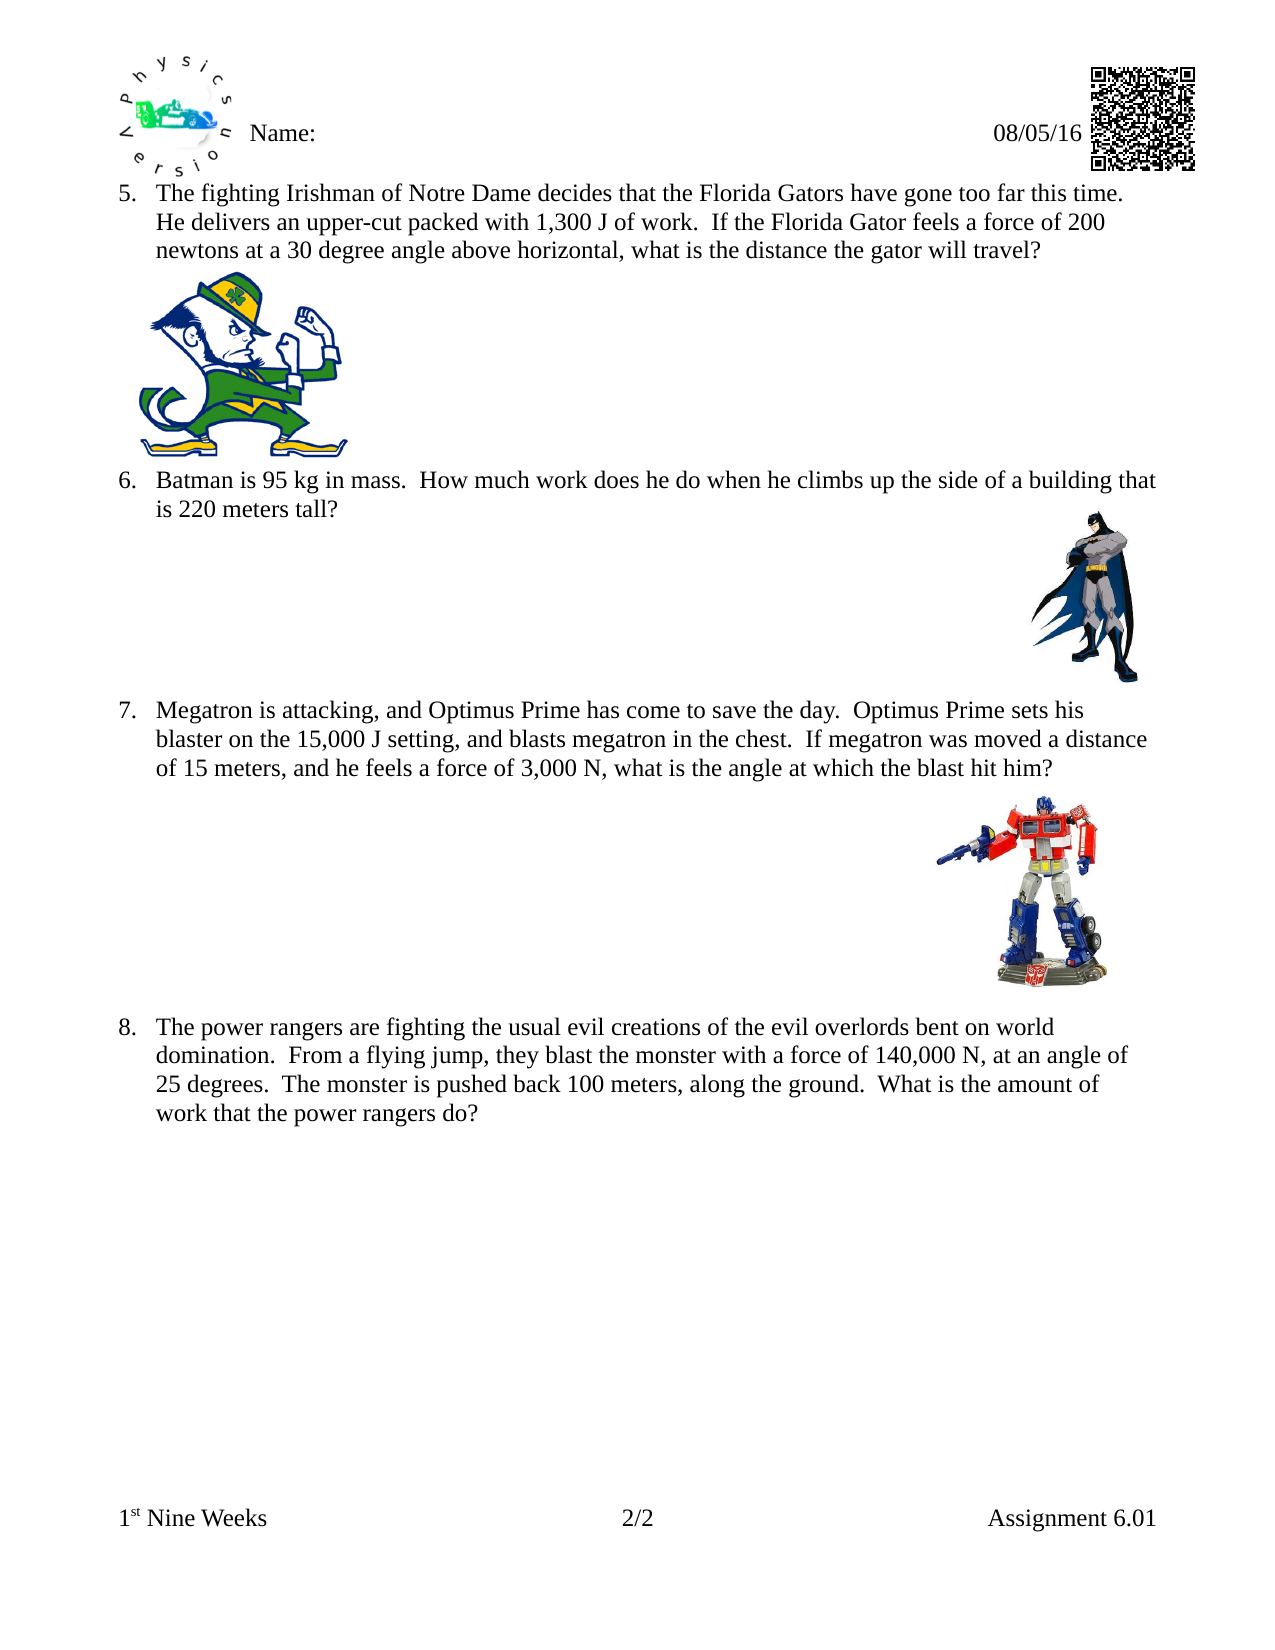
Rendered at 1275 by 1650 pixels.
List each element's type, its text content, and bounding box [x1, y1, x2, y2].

picture [1020, 508, 1149, 684]
list Megatron is attacking, and Optimus Prime has come to save the day. Optimus Prime sets his blaster on the 15,000 J setting, and blasts megatron in the chest. If megatron was moved a distance of 15 meters, and he feels a force of 3,000 N, what is the angle at which the blast hit him? [118, 696, 1157, 782]
list Batman is 95 kg in mass. How much work does he do when he climbs up the side of a building that is 220 meters tall? [118, 466, 1157, 523]
list The fighting Irishman of Notre Dame decides that the Florida Gators have gone too far this time. He delivers an upper-cut packed with 1,300 J of work. If the Florida Gator feels a force of 200 newtons at a 30 degree angle above horizontal, what is the distance the gator will travel? [118, 176, 1157, 264]
picture [922, 795, 1130, 990]
list The power rangers are fighting the usual evil creations of the evil overlords bent on world domination. From a flying jump, they blast the monster with a force of 140,000 N, at an angle of 25 degrees. The monster is pushed back 100 meters, along the ground. What is the amount of work that the power rangers do? [118, 1012, 1157, 1127]
picture [131, 267, 352, 465]
picture [119, 56, 232, 177]
picture [1082, 58, 1203, 179]
